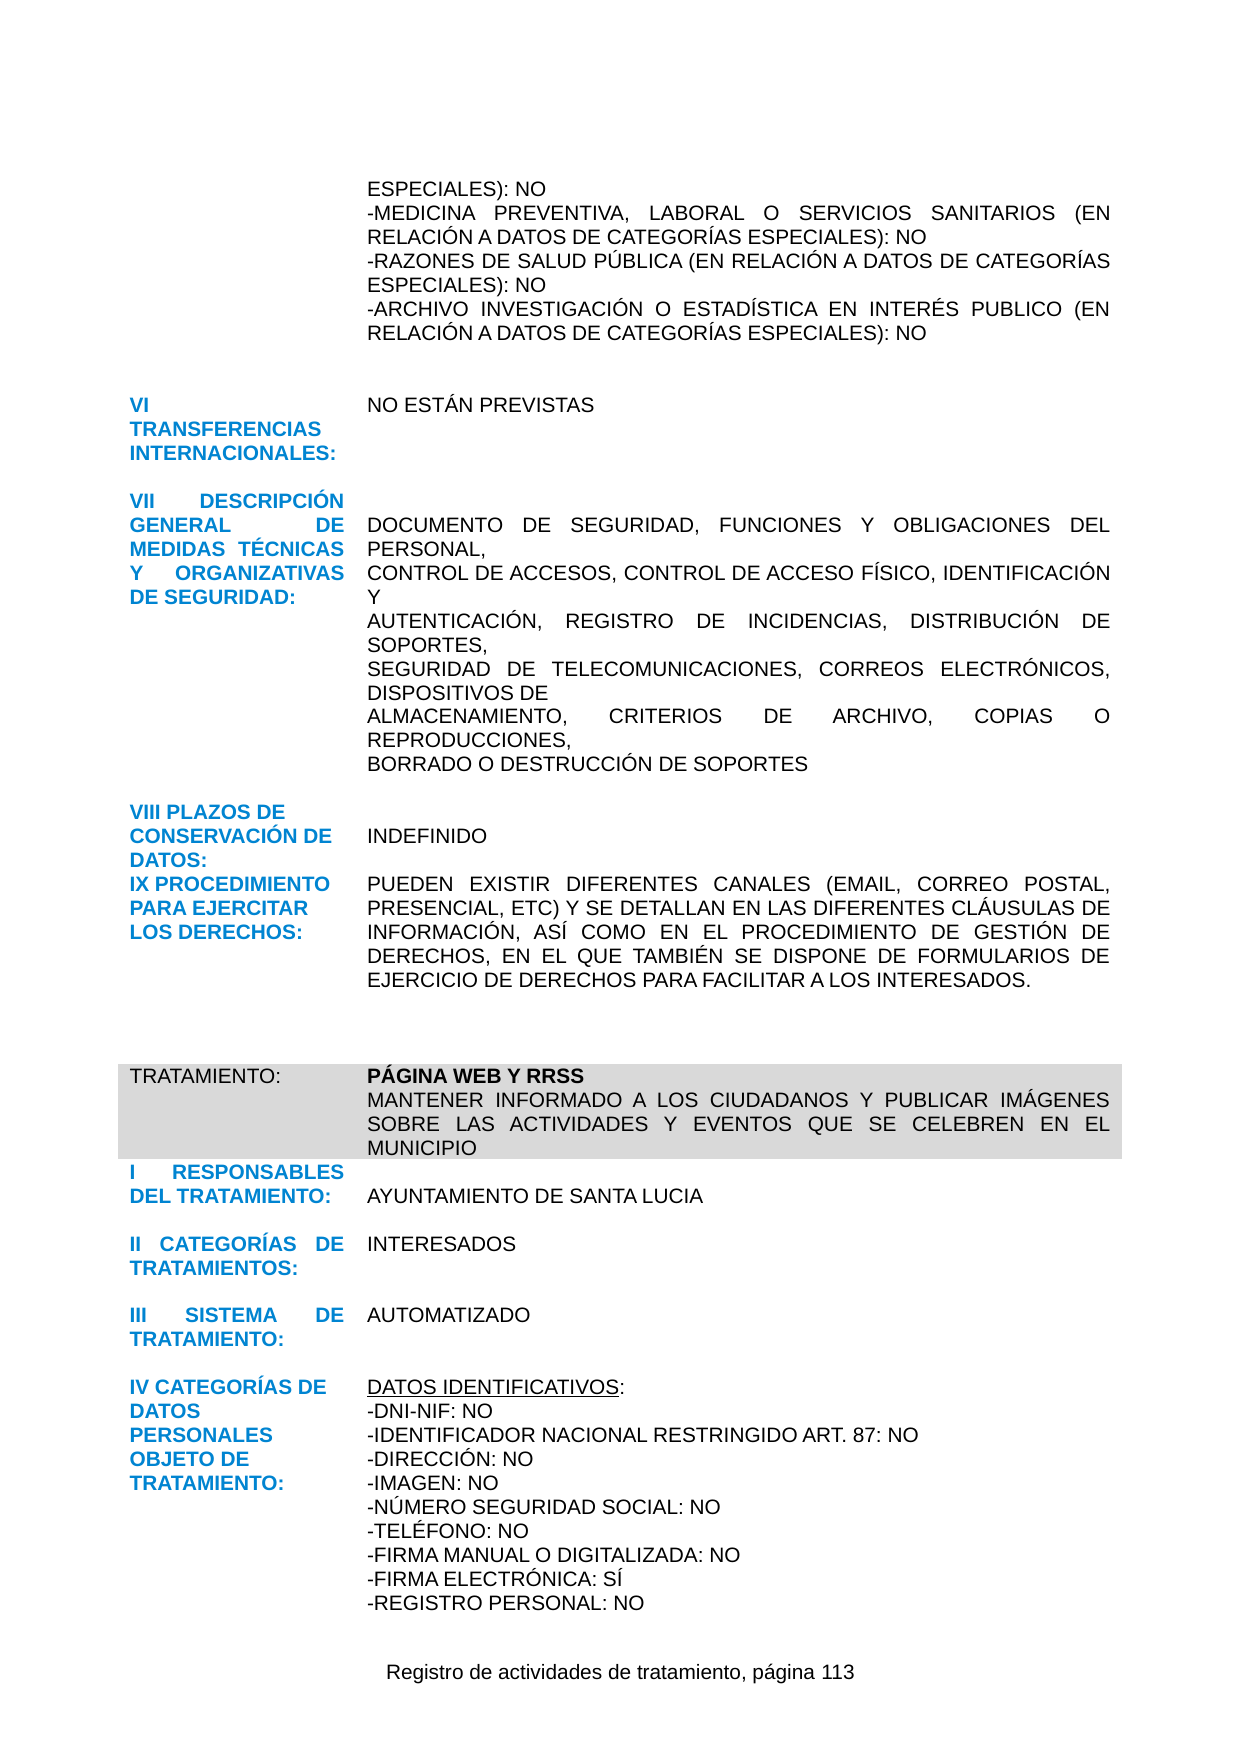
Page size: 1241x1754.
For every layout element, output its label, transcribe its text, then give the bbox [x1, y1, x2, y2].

table_cell DATOS IDENTIFICATIVOS: -DNI-NIF: NO -IDENTIFICADOR NACIONAL RESTRINGIDO ART. 87: NO -DIRECCIÓN: NO -IMAGEN: NO -NÚMERO SEGURIDAD SOCIAL: NO -TELÉFONO: NO -FIRMA MANUAL O DIGITALIZADA: NO -FIRMA ELECTRÓNICA: SÍ -REGISTRO PERSONAL: NO [356, 1375, 1122, 1615]
table_cell III SISTEMA DE TRATAMIENTO: [118, 1303, 356, 1375]
table_cell II CATEGORÍAS DE TRATAMIENTOS: [118, 1231, 356, 1303]
table_cell NO ESTÁN PREVISTAS [356, 369, 1122, 489]
table_cell AYUNTAMIENTO DE SANTA LUCIA [356, 1160, 1122, 1231]
table_cell ESPECIALES): NO -MEDICINA PREVENTIVA, LABORAL O SERVICIOS SANITARIOS (EN RELACIÓN A DATOS DE CATEGORÍAS ESPECIALES): NO -RAZONES DE SALUD PÚBLICA (EN RELACIÓN A DATOS DE CATEGORÍAS ESPECIALES): NO -ARCHIVO INVESTIGACIÓN O ESTADÍSTICA EN INTERÉS PUBLICO (EN RELACIÓN A DATOS DE CATEGORÍAS ESPECIALES): NO [356, 177, 1122, 369]
table_cell INTERESADOS [356, 1231, 1122, 1303]
table_cell PUEDEN EXISTIR DIFERENTES CANALES (EMAIL, CORREO POSTAL, PRESENCIAL, ETC) Y SE DETALLAN EN LAS DIFERENTES CLÁUSULAS DE INFORMACIÓN, ASÍ COMO EN EL PROCEDIMIENTO DE GESTIÓN DE DERECHOS, EN EL QUE TAMBIÉN SE DISPONE DE FORMULARIOS DE EJERCICIO DE DERECHOS PARA FACILITAR A LOS INTERESADOS. [356, 872, 1122, 1016]
table_cell IX PROCEDIMIENTO PARA EJERCITAR LOS DERECHOS: [118, 872, 356, 1016]
table_cell DOCUMENTO DE SEGURIDAD, FUNCIONES Y OBLIGACIONES DEL PERSONAL, CONTROL DE ACCESOS, CONTROL DE ACCESO FÍSICO, IDENTIFICACIÓN Y AUTENTICACIÓN, REGISTRO DE INCIDENCIAS, DISTRIBUCIÓN DE SOPORTES, SEGURIDAD DE TELECOMUNICACIONES, CORREOS ELECTRÓNICOS, DISPOSITIVOS DE ALMACENAMIENTO, CRITERIOS DE ARCHIVO, COPIAS O REPRODUCCIONES, BORRADO O DESTRUCCIÓN DE SOPORTES [356, 489, 1122, 800]
table_header PÁGINA WEB Y RRSS MANTENER INFORMADO A LOS CIUDADANOS Y PUBLICAR IMÁGENES SOBRE LAS ACTIVIDADES Y EVENTOS QUE SE CELEBREN EN EL MUNICIPIO [356, 1064, 1122, 1159]
table_cell [118, 177, 356, 369]
table_cell IV CATEGORÍAS DE DATOS PERSONALES OBJETO DE TRATAMIENTO: [118, 1375, 356, 1615]
table_cell VIII PLAZOS DE CONSERVACIÓN DE DATOS: [118, 800, 356, 872]
table_cell VII DESCRIPCIÓN GENERAL DE MEDIDAS TÉCNICAS Y ORGANIZATIVAS DE SEGURIDAD: [118, 489, 356, 800]
table_header TRATAMIENTO: [118, 1064, 356, 1159]
table_cell I RESPONSABLES DEL TRATAMIENTO: [118, 1160, 356, 1231]
table_cell INDEFINIDO [356, 800, 1122, 872]
table_cell VI TRANSFERENCIAS INTERNACIONALES: [118, 369, 356, 489]
table_cell AUTOMATIZADO [356, 1303, 1122, 1375]
